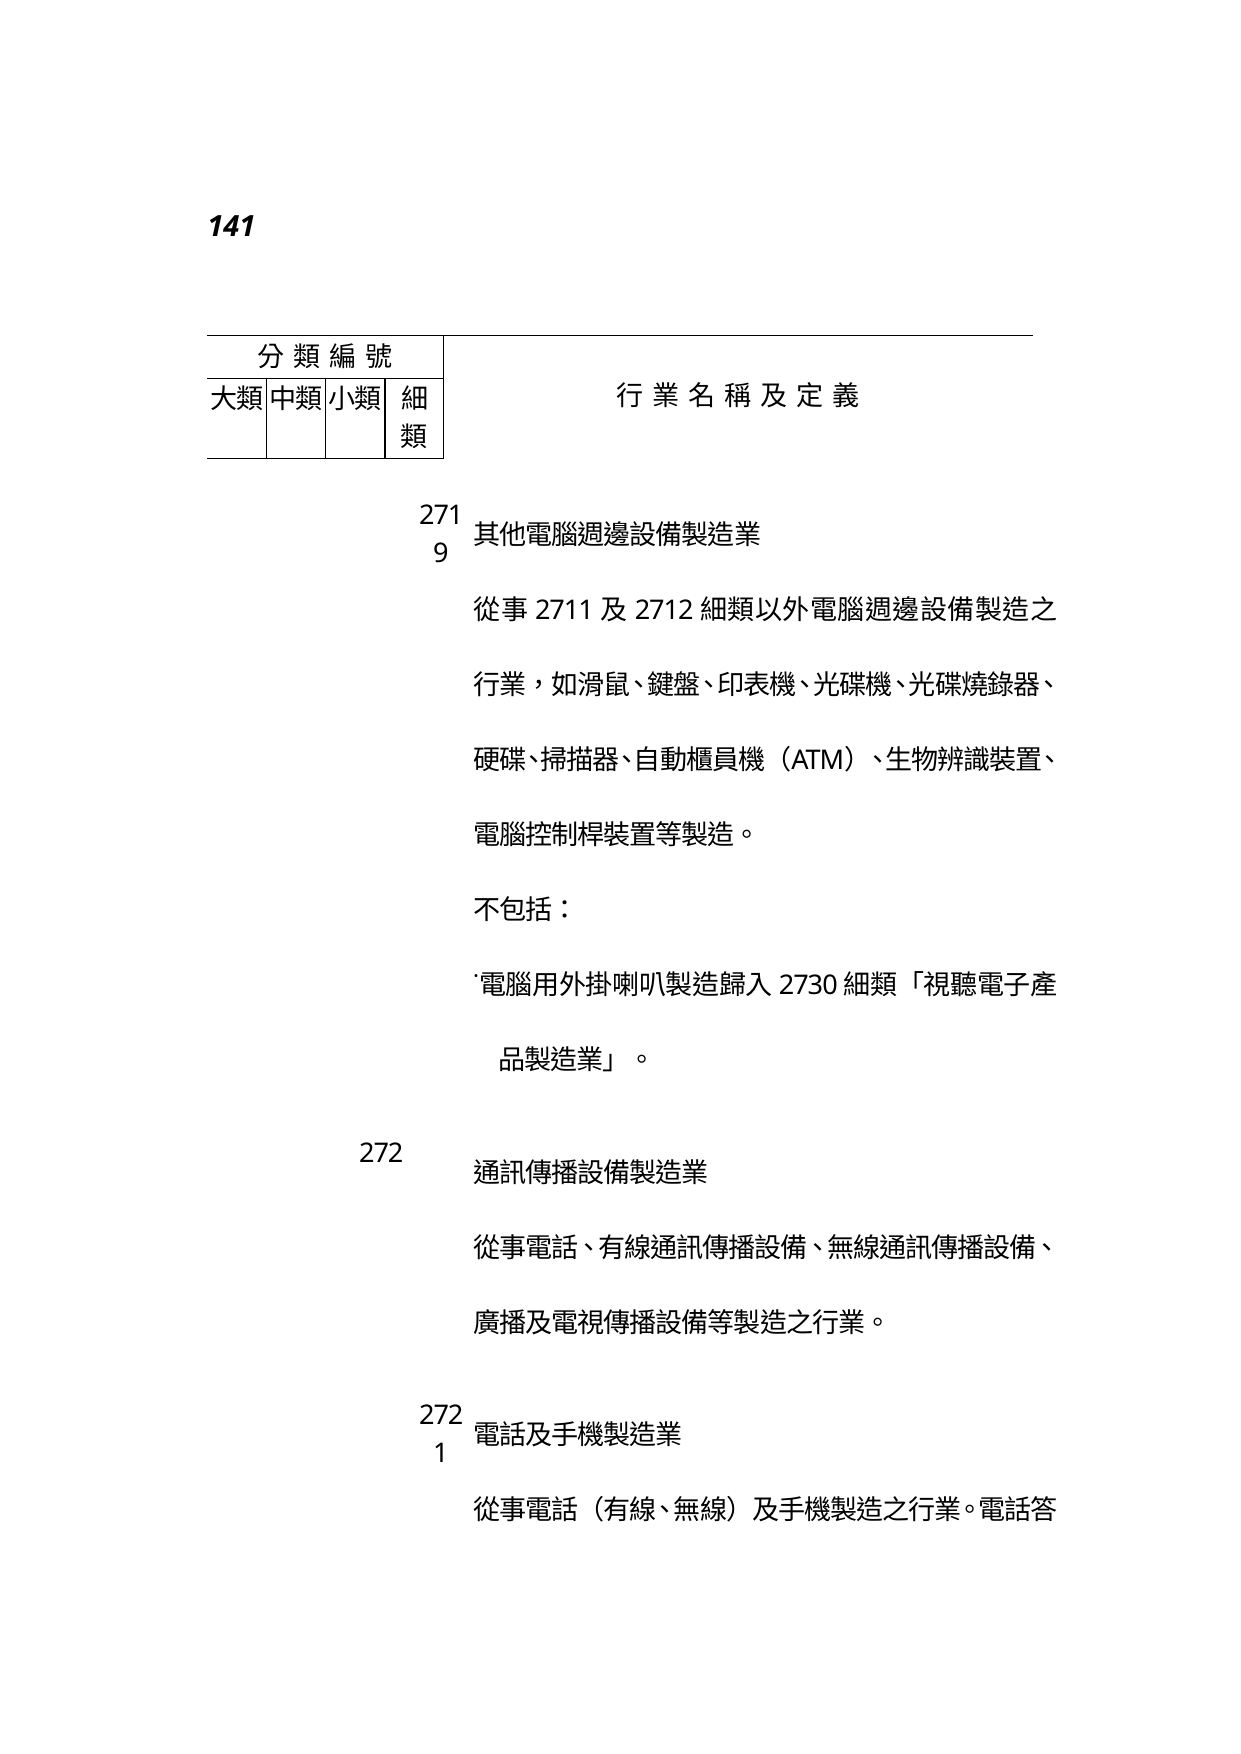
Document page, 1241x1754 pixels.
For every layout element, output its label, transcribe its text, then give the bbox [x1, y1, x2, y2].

table_cell [207, 1395, 233, 1545]
table_cell 其他電腦週邊設備製造業 從事2711及2712細類以外電腦週邊設備製造之行業，如滑鼠、鍵盤、印表機、光碟機、光碟燒錄器、硬碟、掃描器、自動櫃員機（ATM）、生物辨識裝置、電腦控制桿裝置等製造。 不包括： ˙電腦用外掛喇叭製造歸入2730細類「視聽電子產品製造業」。 [470, 495, 1060, 1133]
table_cell [293, 1395, 351, 1545]
table_cell [207, 495, 233, 1133]
table_cell [293, 459, 351, 495]
table_cell 通訊傳播設備製造業 從事電話、有線通訊傳播設備、無線通訊傳播設備、廣播及電視傳播設備等製造之行業。 [470, 1133, 1060, 1395]
table_cell [351, 459, 412, 495]
table_cell 大類 [207, 379, 266, 458]
table_cell [351, 1395, 412, 1545]
table_cell [1033, 378, 1060, 458]
table_cell [207, 459, 233, 495]
table_cell [412, 1133, 470, 1395]
table_cell 細類 [386, 379, 443, 458]
table_cell 小類 [326, 379, 384, 458]
table_cell [351, 495, 412, 1133]
table_cell [233, 459, 292, 495]
table_cell [293, 1133, 351, 1395]
table_header 分 類 編 號 [207, 336, 443, 378]
table_cell [293, 495, 351, 1133]
table_cell 2719 [412, 495, 470, 1133]
table_cell [207, 1133, 233, 1395]
table_cell [412, 458, 470, 495]
table_cell [470, 458, 1060, 495]
table_cell [233, 495, 292, 1133]
table_cell [233, 1395, 292, 1545]
table_cell 中類 [267, 379, 325, 458]
table_cell [233, 1133, 292, 1395]
table_header [1033, 335, 1060, 378]
table_cell 電話及手機製造業 從事電話（有線、無線）及手機製造之行業。電話答 [470, 1395, 1060, 1545]
table_header 行 業 名 稱 及 定 義 [444, 336, 1032, 458]
table_cell 2721 [412, 1395, 470, 1545]
table_cell 272 [351, 1133, 412, 1395]
